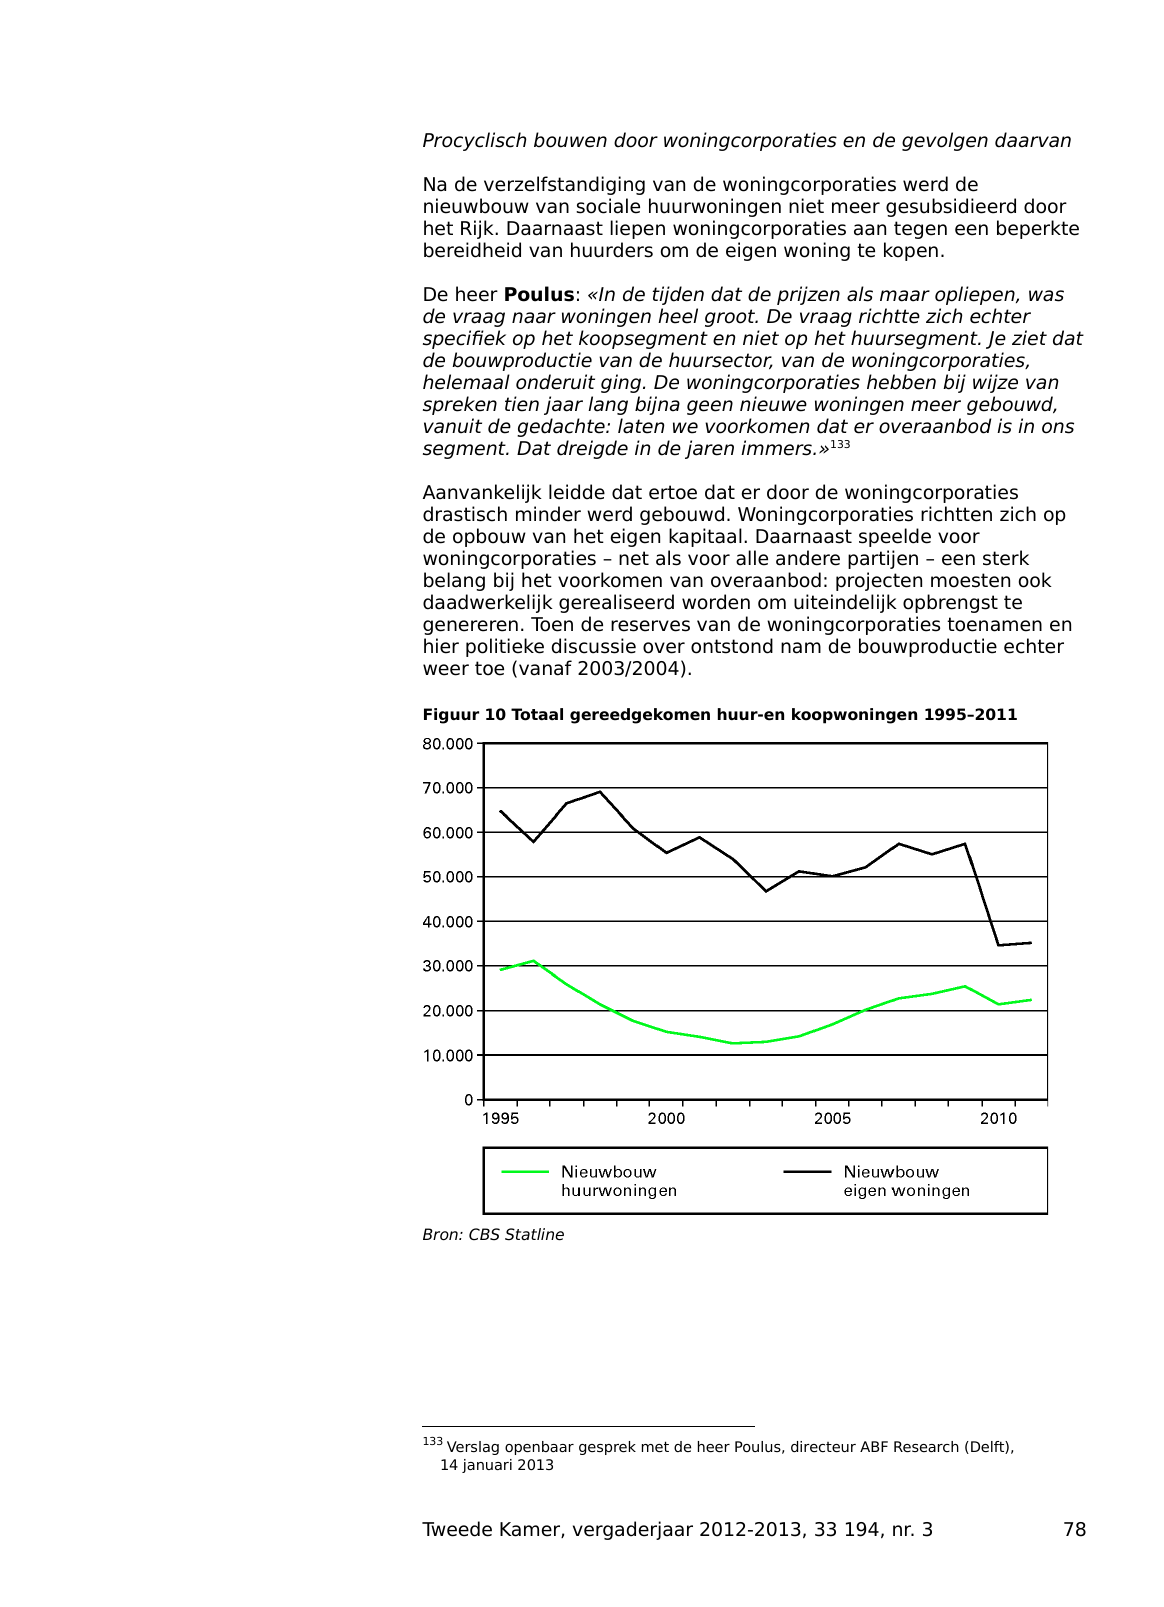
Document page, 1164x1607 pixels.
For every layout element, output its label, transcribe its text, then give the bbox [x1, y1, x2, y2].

text Aanvankelijk leidde dat ertoe dat er door de woningcorporaties drastisch minder werd gebouwd. Woningcorporaties richtten zich op de opbouw van het eigen kapitaal. Daarnaast speelde voor woningcorporaties – net als voor alle andere partijen – een sterk belang bij het voorkomen van overaanbod: projecten moesten ook daadwerkelijk gerealiseerd worden om uiteindelijk opbrengst te genereren. Toen de reserves van de woningcorporaties toenamen en hier politieke discussie over ontstond nam de bouwproductie echter weer toe (vanaf 2003/2004). [422, 482, 1087, 680]
picture [422, 736, 1049, 1215]
text De heer Poulus: «In de tijden dat de prijzen als maar opliepen, was de vraag naar woningen heel groot. De vraag richtte zich echter specifiek op het koopsegment en niet op het huursegment. Je ziet dat de bouwproductie van de huursector, van de woningcorporaties, helemaal onderuit ging. De woningcorporaties hebben bij wijze van spreken tien jaar lang bijna geen nieuwe woningen meer gebouwd, vanuit de gedachte: laten we voorkomen dat er overaanbod is in ons segment. Dat dreigde in de jaren immers.» [422, 284, 1087, 460]
text Verslag openbaar gesprek met de heer Poulus, directeur ABF Research (Delft), 14 januari 2013 [422, 1435, 1087, 1474]
subtitle Procyclisch bouwen door woningcorporaties en de gevolgen daarvan [422, 130, 1087, 152]
text Na de verzelfstandiging van de woningcorporaties werd de nieuwbouw van sociale huurwoningen niet meer gesubsidieerd door het Rijk. Daarnaast liepen woningcorporaties aan tegen een beperkte bereidheid van huurders om de eigen woning te kopen. [422, 174, 1087, 262]
text Bron: CBS Statline [422, 1226, 1048, 1244]
text Figuur 10 Totaal gereedgekomen huur-en koopwoningen 1995–2011 [422, 706, 1048, 724]
